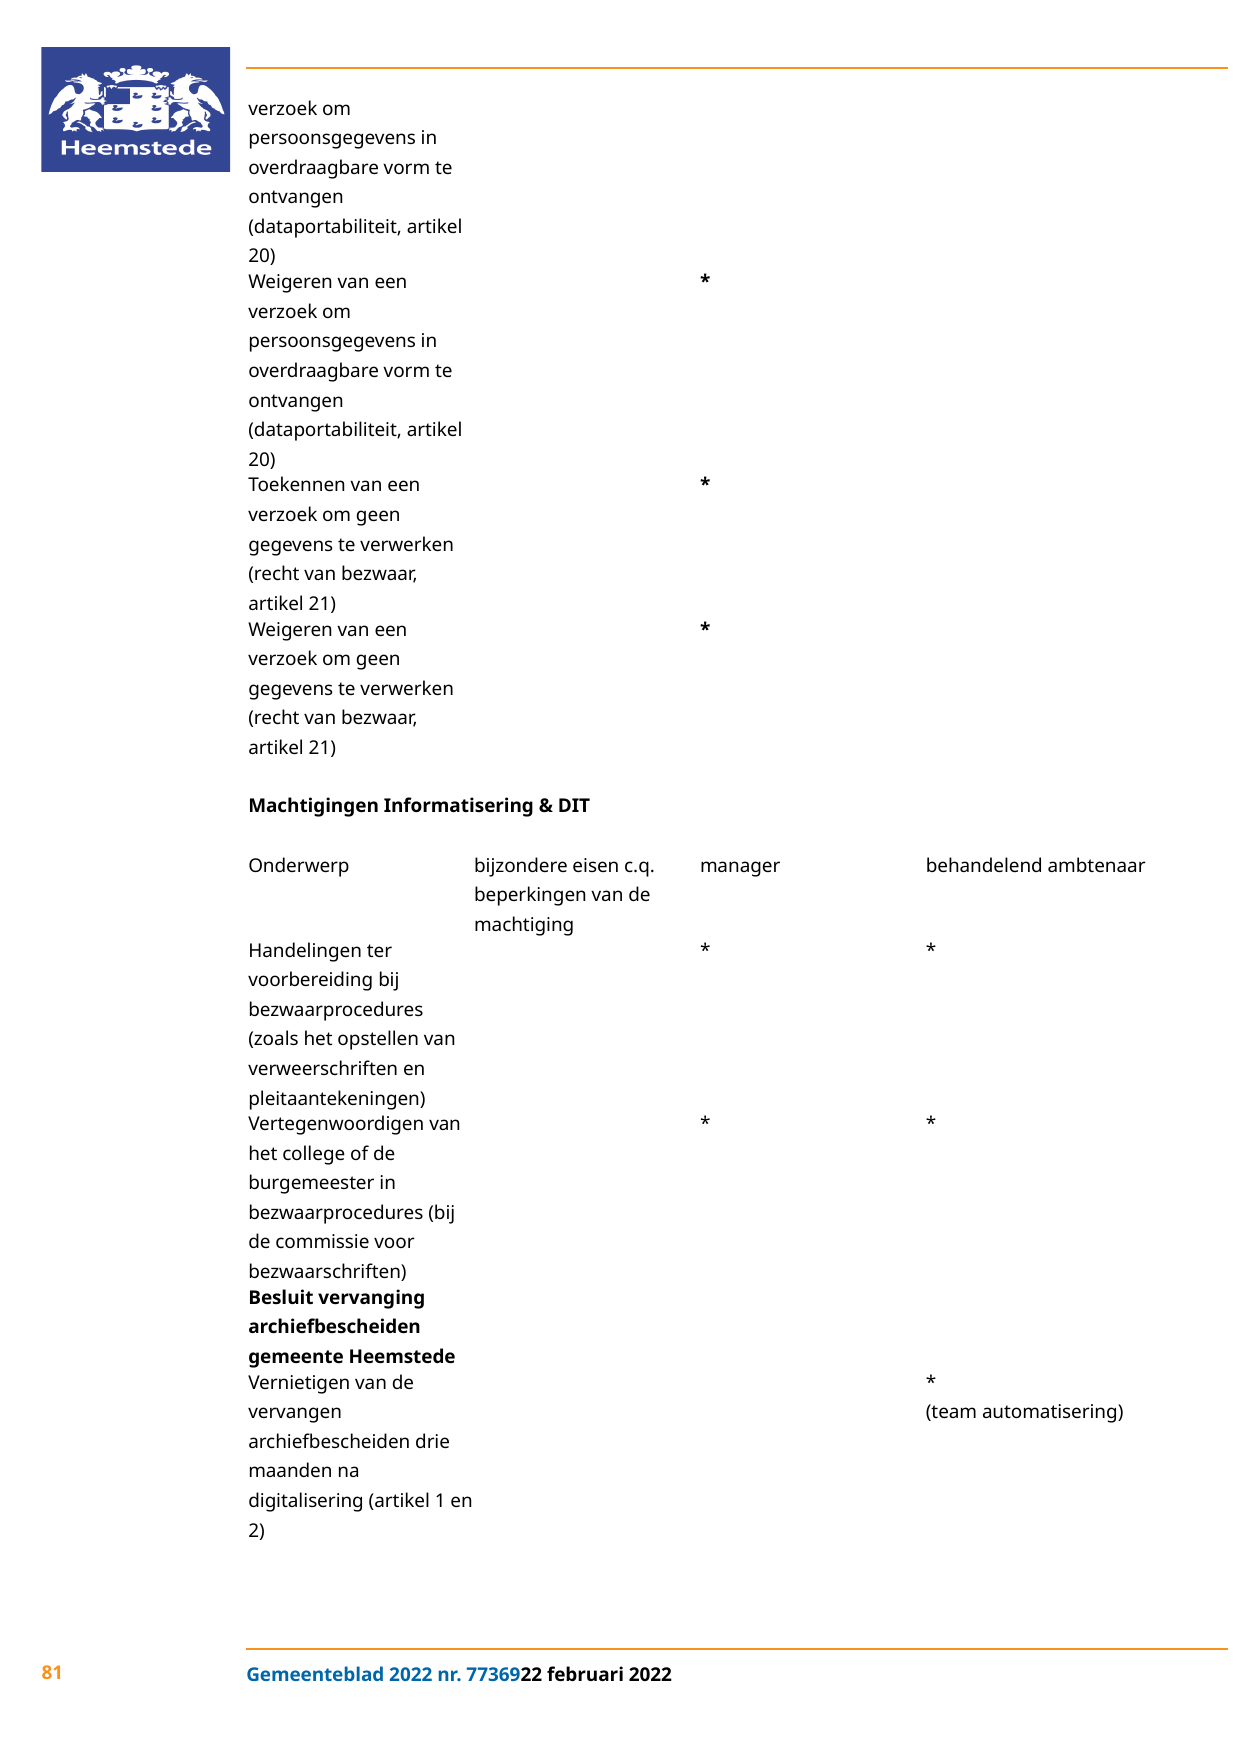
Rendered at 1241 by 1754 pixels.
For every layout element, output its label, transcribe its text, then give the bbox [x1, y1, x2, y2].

table_cell [700, 95, 926, 268]
table_cell * (team automatisering) [926, 1369, 1152, 1543]
table_cell * [926, 937, 1152, 1110]
table_cell * [700, 472, 926, 616]
table_cell * [700, 1110, 926, 1284]
table_cell Toekennen van een verzoek om geen gegevens te verwerken (recht van bezwaar, artikel 21) [248, 472, 474, 616]
table_cell [474, 1284, 700, 1369]
table_cell verzoek om persoonsgegevens in overdraagbare vorm te ontvangen (dataportabiliteit, artikel 20) [248, 95, 474, 268]
table_cell Vernietigen van de vervangen archiefbescheiden drie maanden na digitalisering (artikel 1 en 2) [248, 1369, 474, 1543]
table_cell Weigeren van een verzoek om persoonsgegevens in overdraagbare vorm te ontvangen (dataportabiliteit, artikel 20) [248, 269, 474, 472]
table_header behandelend ambtenaar [926, 852, 1152, 937]
table_cell [474, 95, 700, 268]
table_cell Handelingen ter voorbereiding bij bezwaarprocedures (zoals het opstellen van verweerschriften en pleitaantekeningen) [248, 937, 474, 1110]
table_cell Besluit vervanging archiefbescheiden gemeente Heemstede [248, 1284, 474, 1369]
table_cell * [926, 1110, 1152, 1284]
table_cell [474, 472, 700, 616]
table_cell Weigeren van een verzoek om geen gegevens te verwerken (recht van bezwaar, artikel 21) [248, 616, 474, 760]
table_cell * [700, 269, 926, 472]
table_cell [474, 269, 700, 472]
table_header bijzondere eisen c.q. beperkingen van de machtiging [474, 852, 700, 937]
table_cell [474, 1369, 700, 1543]
table_cell [926, 472, 1152, 616]
table_cell Vertegenwoordigen van het college of de burgemeester in bezwaarprocedures (bij de commissie voor bezwaarschriften) [248, 1110, 474, 1284]
table_cell [700, 1284, 926, 1369]
table_cell [926, 269, 1152, 472]
table_cell [700, 1369, 926, 1543]
table_cell [926, 616, 1152, 760]
table_header Onderwerp [248, 852, 474, 937]
table_cell [474, 616, 700, 760]
table_cell [926, 1284, 1152, 1369]
table_cell [926, 95, 1152, 268]
picture [41, 47, 231, 172]
table_cell * [700, 937, 926, 1110]
table_cell * [700, 616, 926, 760]
table_cell [474, 1110, 700, 1284]
text Machtigingen Informatisering & DIT [248, 793, 1152, 818]
table_header manager [700, 852, 926, 937]
table_cell [474, 937, 700, 1110]
